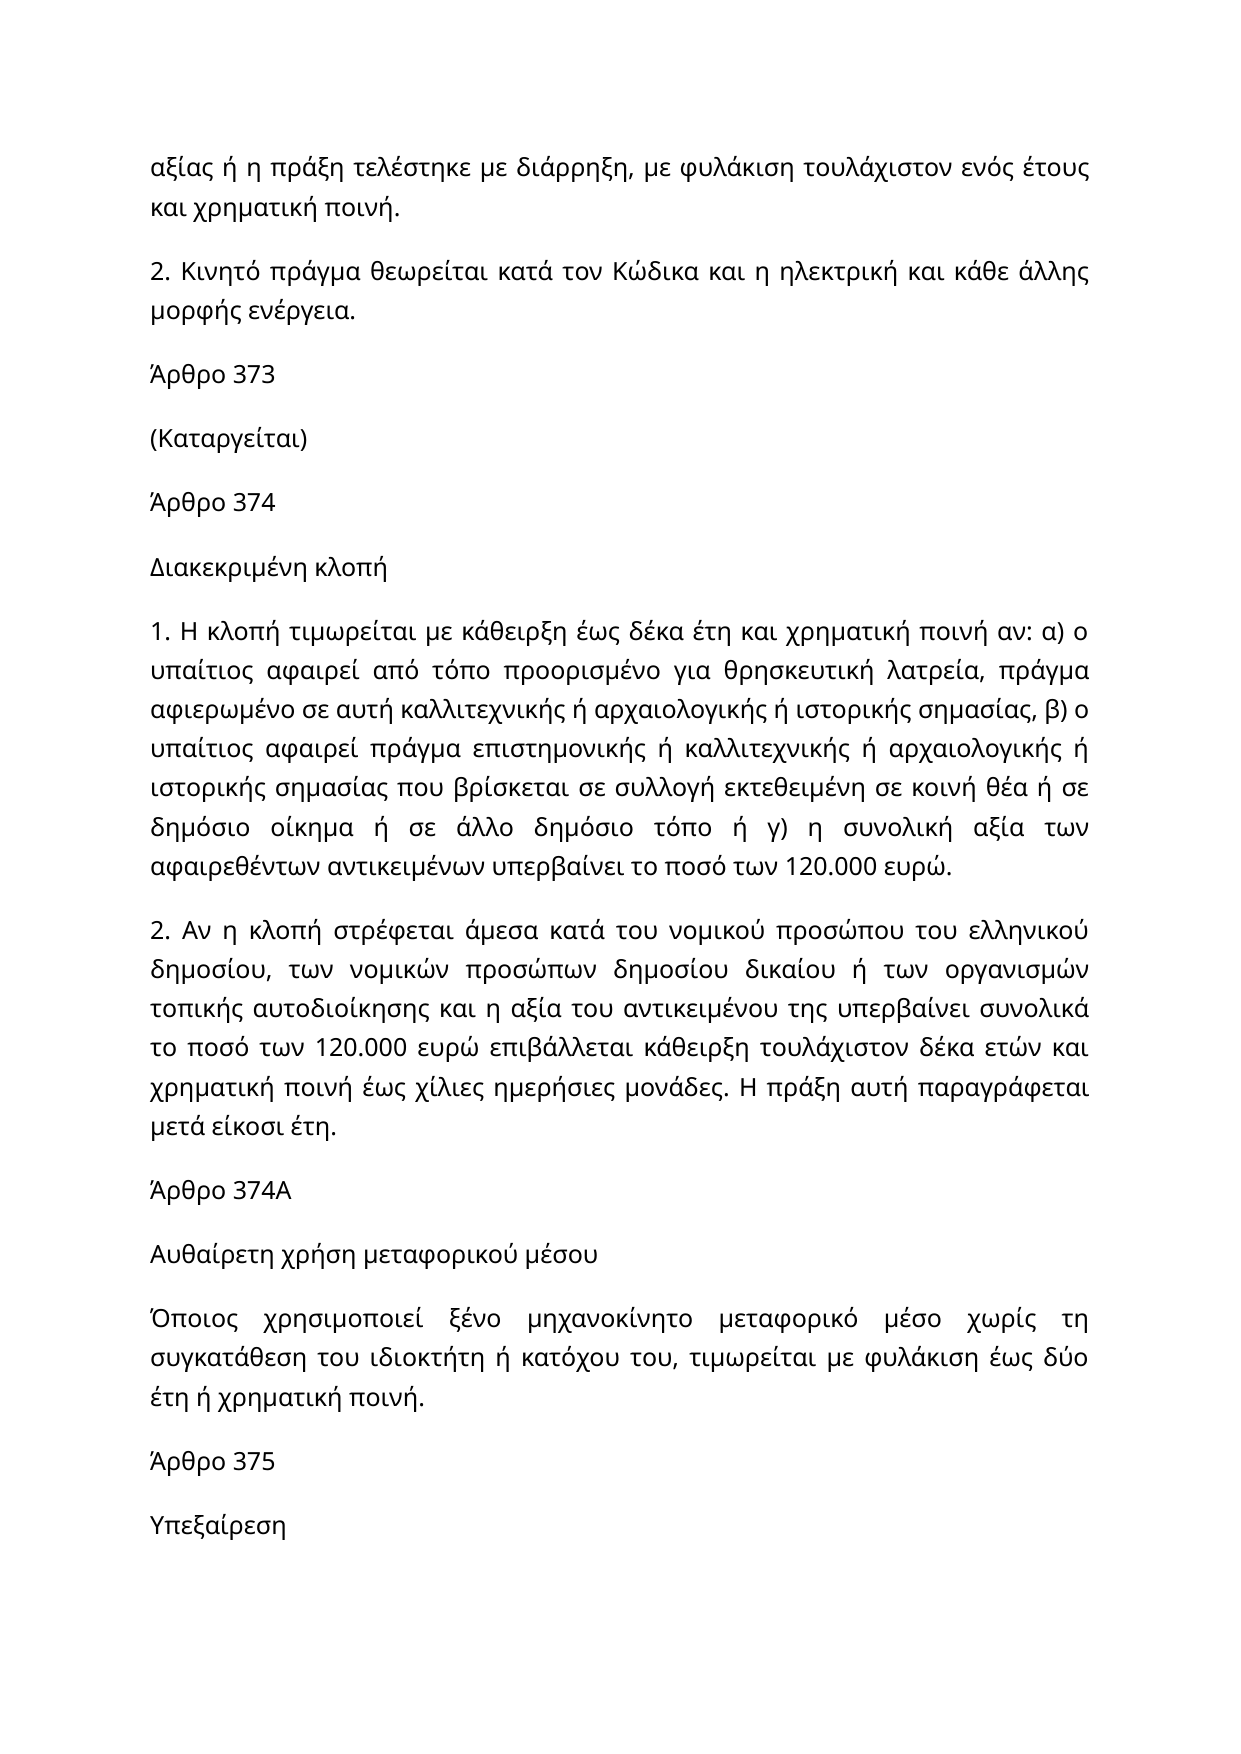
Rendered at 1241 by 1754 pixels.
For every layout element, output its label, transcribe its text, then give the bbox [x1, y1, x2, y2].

text Υπεξαίρεση [150, 1507, 1090, 1542]
text 2. Αν η κλοπή στρέφεται άμεσα κατά του νομικού προσώπου του ελληνικού δημοσίου, των νομικών προσώπων δημοσίου δικαίου ή των οργανισμών τοπικής αυτοδιοίκησης και η αξία του αντικειμένου της υπερβαίνει συνολικά το ποσό των 120.000 ευρώ επιβάλλεται κάθειρξη τουλάχιστον δέκα ετών και χρηματική ποινή έως χίλιες ημερήσιες μονάδες. Η πράξη αυτή παραγράφεται μετά είκοσι έτη. [150, 912, 1090, 1142]
text Άρθρο 374Α [150, 1172, 1090, 1207]
text Άρθρο 374 [150, 485, 1090, 519]
text Άρθρο 373 [150, 357, 1090, 391]
text Άρθρο 375 [150, 1443, 1090, 1477]
text Όποιος χρησιμοποιεί ξένο μηχανοκίνητο μεταφορικό μέσο χωρίς τη συγκατάθεση του ιδιοκτήτη ή κατόχου του, τιμωρείται με φυλάκιση έως δύο έτη ή χρηματική ποινή. [150, 1301, 1090, 1413]
text 2. Κινητό πράγμα θεωρείται κατά τον Κώδικα και η ηλεκτρική και κάθε άλλης μορφής ενέργεια. [150, 253, 1090, 327]
text 1. Η κλοπή τιμωρείται με κάθειρξη έως δέκα έτη και χρηματική ποινή αν: α) ο υπαίτιος αφαιρεί από τόπο προορισμένο για θρησκευτική λατρεία, πράγμα αφιερωμένο σε αυτή καλλιτεχνικής ή αρχαιολογικής ή ιστορικής σημασίας, β) ο υπαίτιος αφαιρεί πράγμα επιστημονικής ή καλλιτεχνικής ή αρχαιολογικής ή ιστορικής σημασίας που βρίσκεται σε συλλογή εκτεθειμένη σε κοινή θέα ή σε δημόσιο οίκημα ή σε άλλο δημόσιο τόπο ή γ) η συνολική αξία των αφαιρεθέντων αντικειμένων υπερβαίνει το ποσό των 120.000 ευρώ. [150, 613, 1090, 882]
text Διακεκριμένη κλοπή [150, 549, 1090, 583]
text Αυθαίρετη χρήση μεταφορικού μέσου [150, 1237, 1090, 1271]
text (Καταργείται) [150, 421, 1090, 455]
text αξίας ή η πράξη τελέστηκε με διάρρηξη, με φυλάκιση τουλάχιστον ενός έτους και χρηματική ποινή. [150, 150, 1090, 223]
